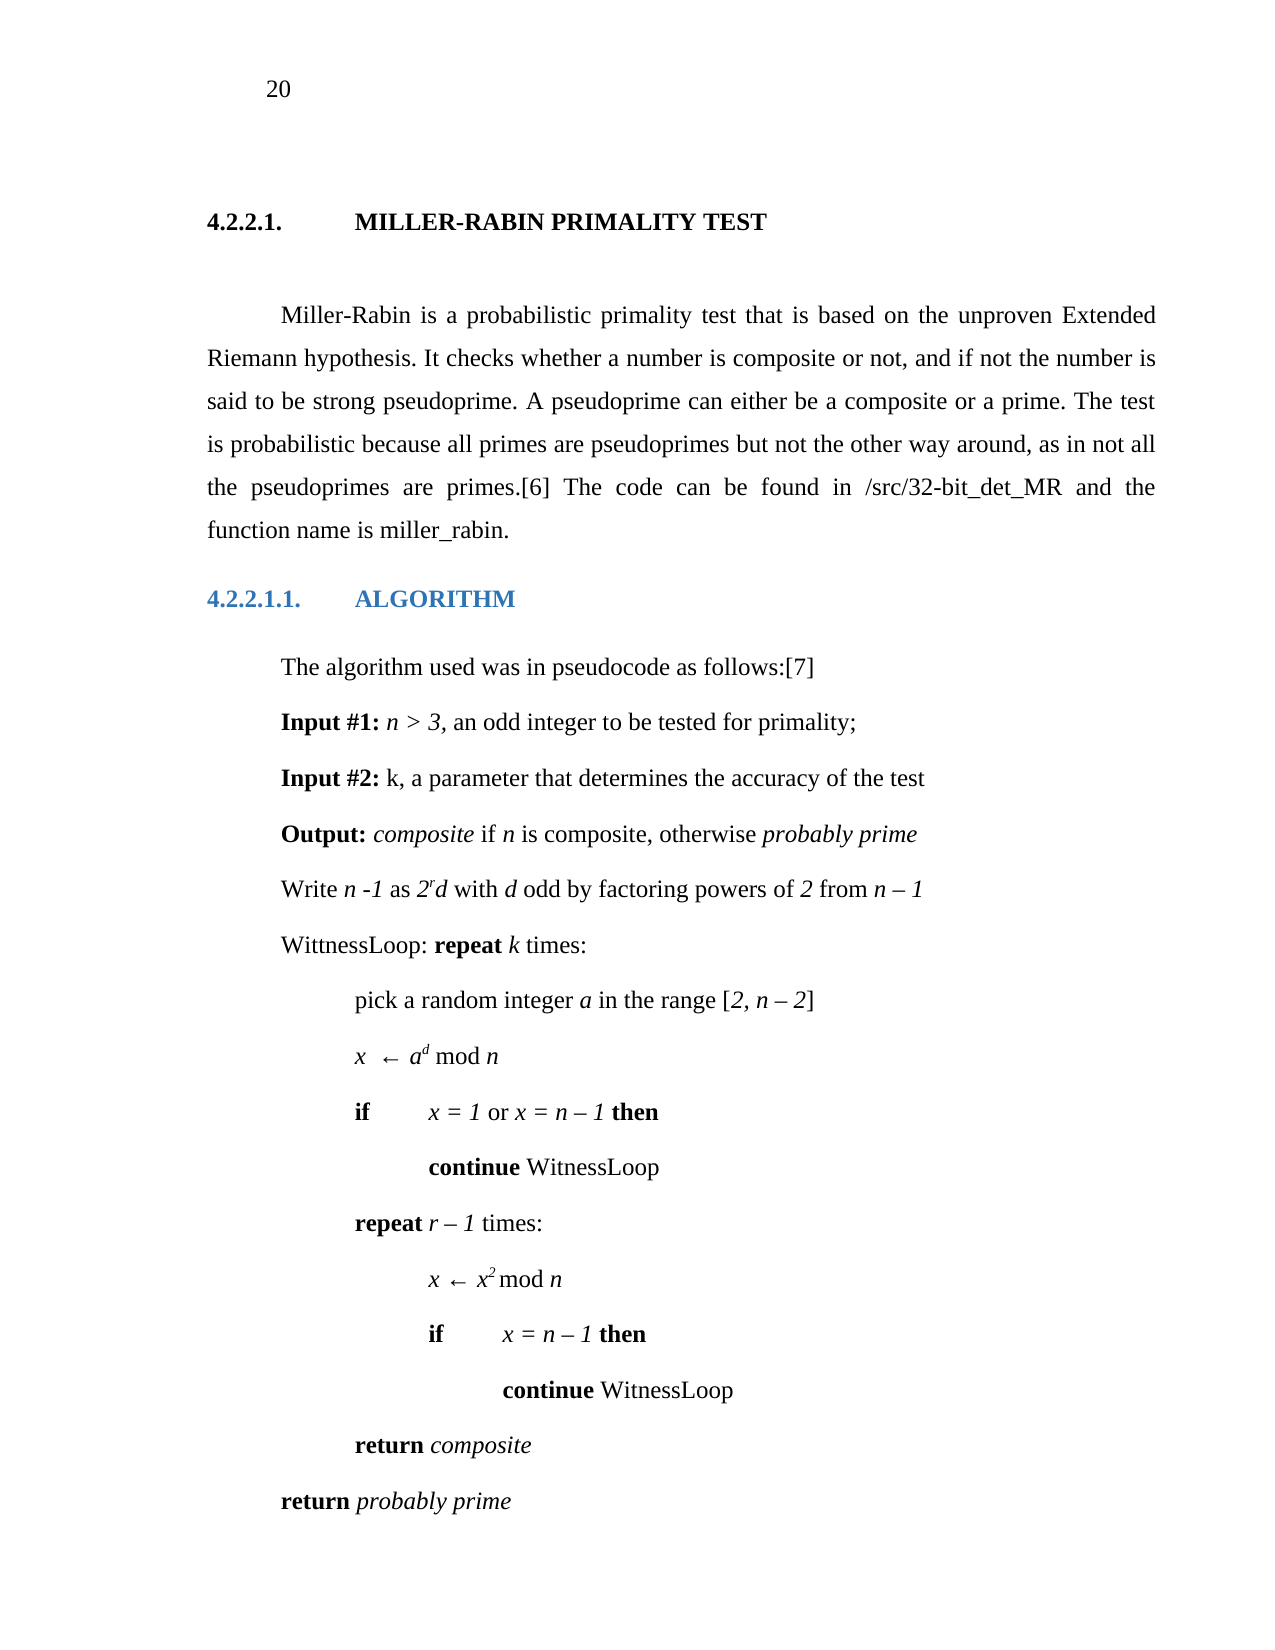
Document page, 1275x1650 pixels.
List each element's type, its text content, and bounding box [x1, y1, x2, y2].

text WittnessLoop: repeat k times: [207, 930, 1157, 959]
text continue WitnessLoop [207, 1375, 1157, 1404]
text if x = n – 1 then [207, 1319, 1157, 1348]
text Input #2: k, a parameter that determines the accuracy of the test [207, 763, 1157, 792]
text return probably prime [207, 1486, 1157, 1515]
text The algorithm used was in pseudocode as follows:[7] [207, 652, 1157, 681]
text return composite [207, 1431, 1157, 1459]
subtitle MILLER-RABIN PRIMALITY TEST [207, 207, 1157, 236]
text repeat r – 1 times: [207, 1208, 1157, 1237]
text pick a random integer a in the range [2, n – 2] [207, 986, 1157, 1014]
text Miller-Rabin is a probabilistic primality test that is based on the unproven Extended Riemann hypothesis. It checks whether a number is composite or not, and if not the number is said to be strong pseudoprime. A pseudoprime can either be a composite or a prime. The test is probabilistic because all primes are pseudoprimes but not the other way around, as in not all the pseudoprimes are primes.[6] The code can be found in /src/32-bit_det_MR and the function name is miller_rabin. [207, 300, 1157, 544]
text Output: composite if n is composite, otherwise probably prime [207, 819, 1157, 847]
text if x = 1 or x = n – 1 then [207, 1097, 1157, 1126]
text x ← x2 mod n [207, 1264, 1157, 1292]
text Write n -1 as 2rd with d odd by factoring powers of 2 from n – 1 [207, 874, 1157, 903]
subtitle ALGORITHM [207, 584, 1157, 612]
text continue WitnessLoop [207, 1152, 1157, 1181]
text x ← ad mod n [207, 1041, 1157, 1070]
text Input #1: n > 3, an odd integer to be tested for primality; [207, 707, 1157, 736]
